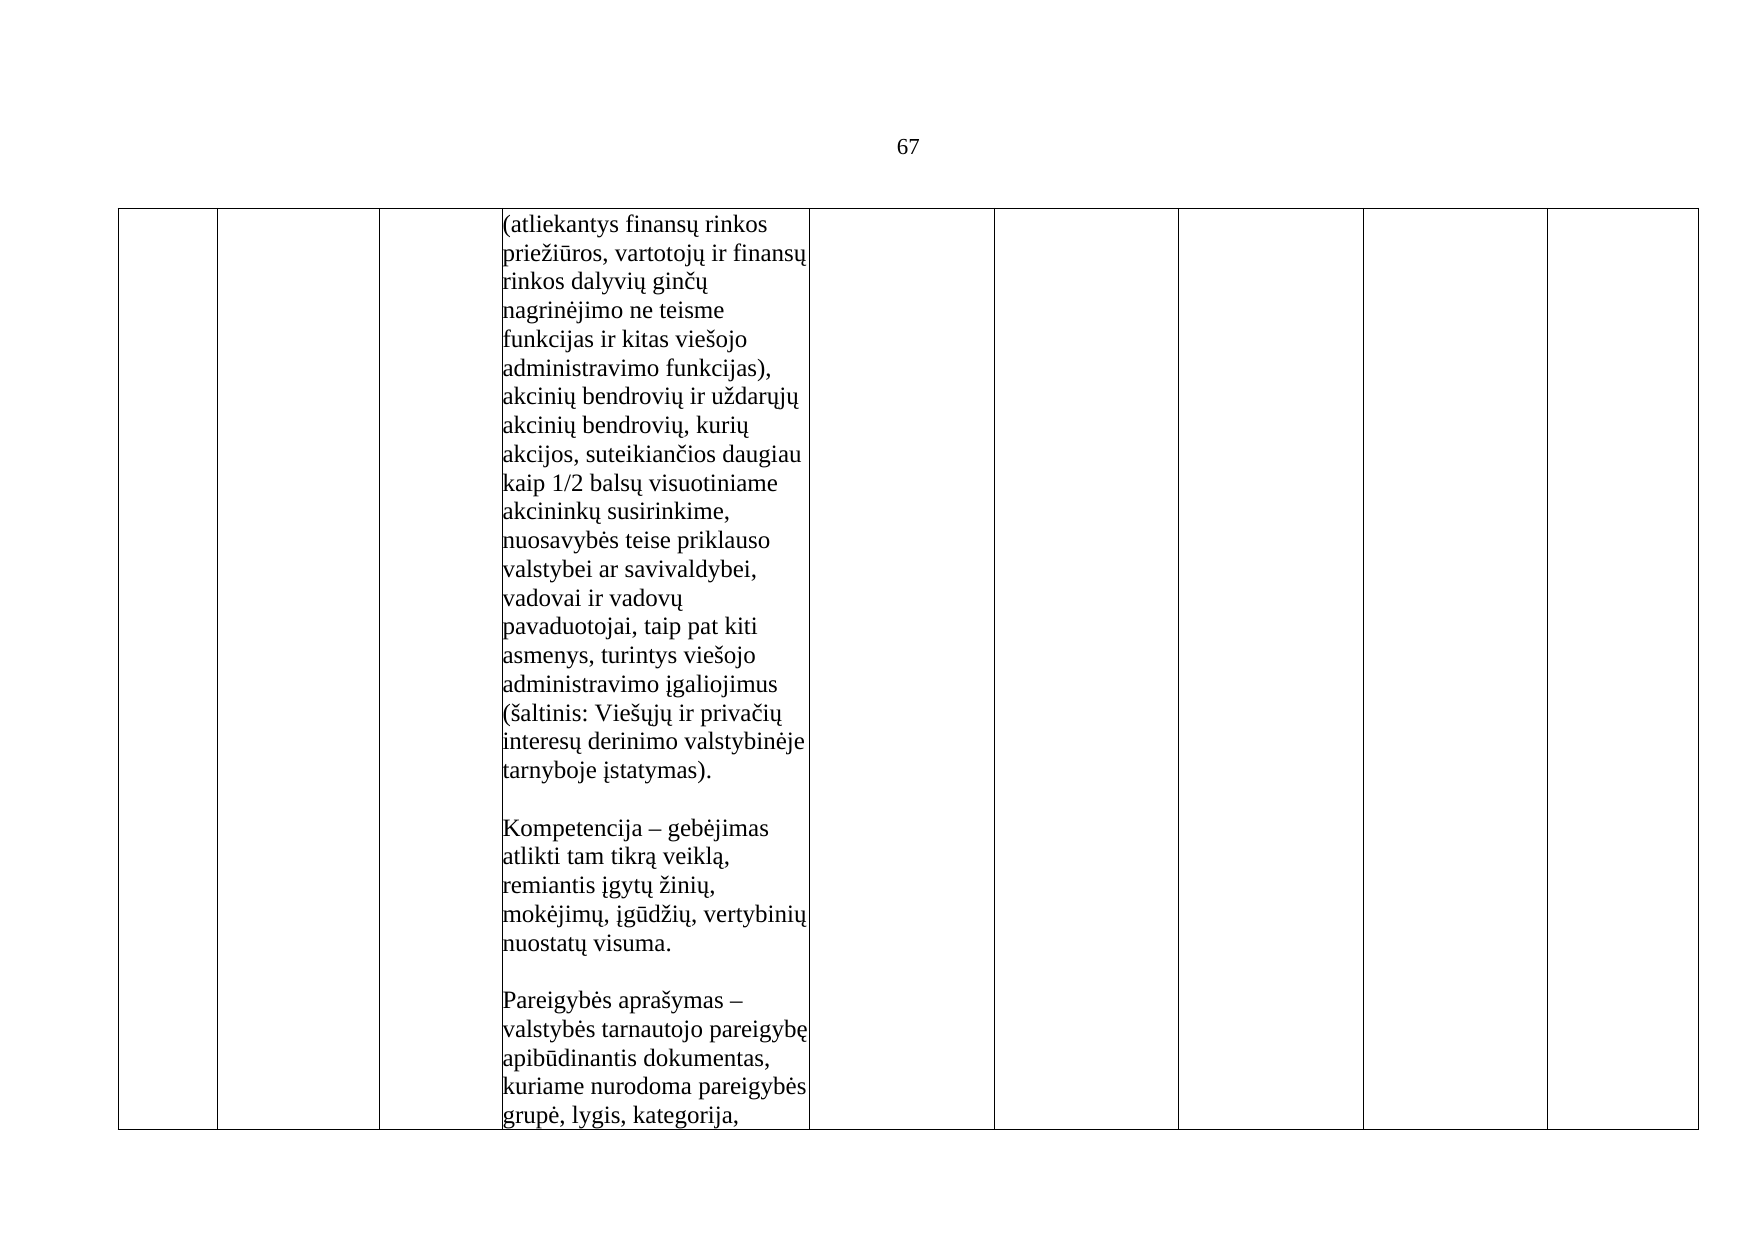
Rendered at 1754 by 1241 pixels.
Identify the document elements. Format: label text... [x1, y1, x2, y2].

table_cell [1548, 209, 1698, 1129]
table_cell [995, 209, 1178, 1129]
table_cell [119, 209, 217, 1129]
table_cell [1364, 209, 1547, 1129]
table_cell (atliekantys finansų rinkos priežiūros, vartotojų ir finansų rinkos dalyvių ginčų nagrinėjimo ne teisme funkcijas ir kitas viešojo administravimo funkcijas), akcinių bendrovių ir uždarųjų akcinių bendrovių, kurių akcijos, suteikiančios daugiau kaip 1/2 balsų visuotiniame akcininkų susirinkime, nuosavybės teise priklauso valstybei ar savivaldybei, vadovai ir vadovų pavaduotojai, taip pat kiti asmenys, turintys viešojo administravimo įgaliojimus (šaltinis: Viešųjų ir privačių interesų derinimo valstybinėje tarnyboje įstatymas). Kompetencija – gebėjimas atlikti tam tikrą veiklą, remiantis įgytų žinių, mokėjimų, įgūdžių, vertybinių nuostatų visuma. Pareigybės aprašymas – valstybės tarnautojo pareigybę apibūdinantis dokumentas, kuriame nurodoma pareigybės grupė, lygis, kategorija, [503, 209, 809, 1129]
table_cell [380, 209, 502, 1129]
table_cell [218, 209, 379, 1129]
table_cell [1179, 209, 1363, 1129]
table_cell [810, 209, 994, 1129]
